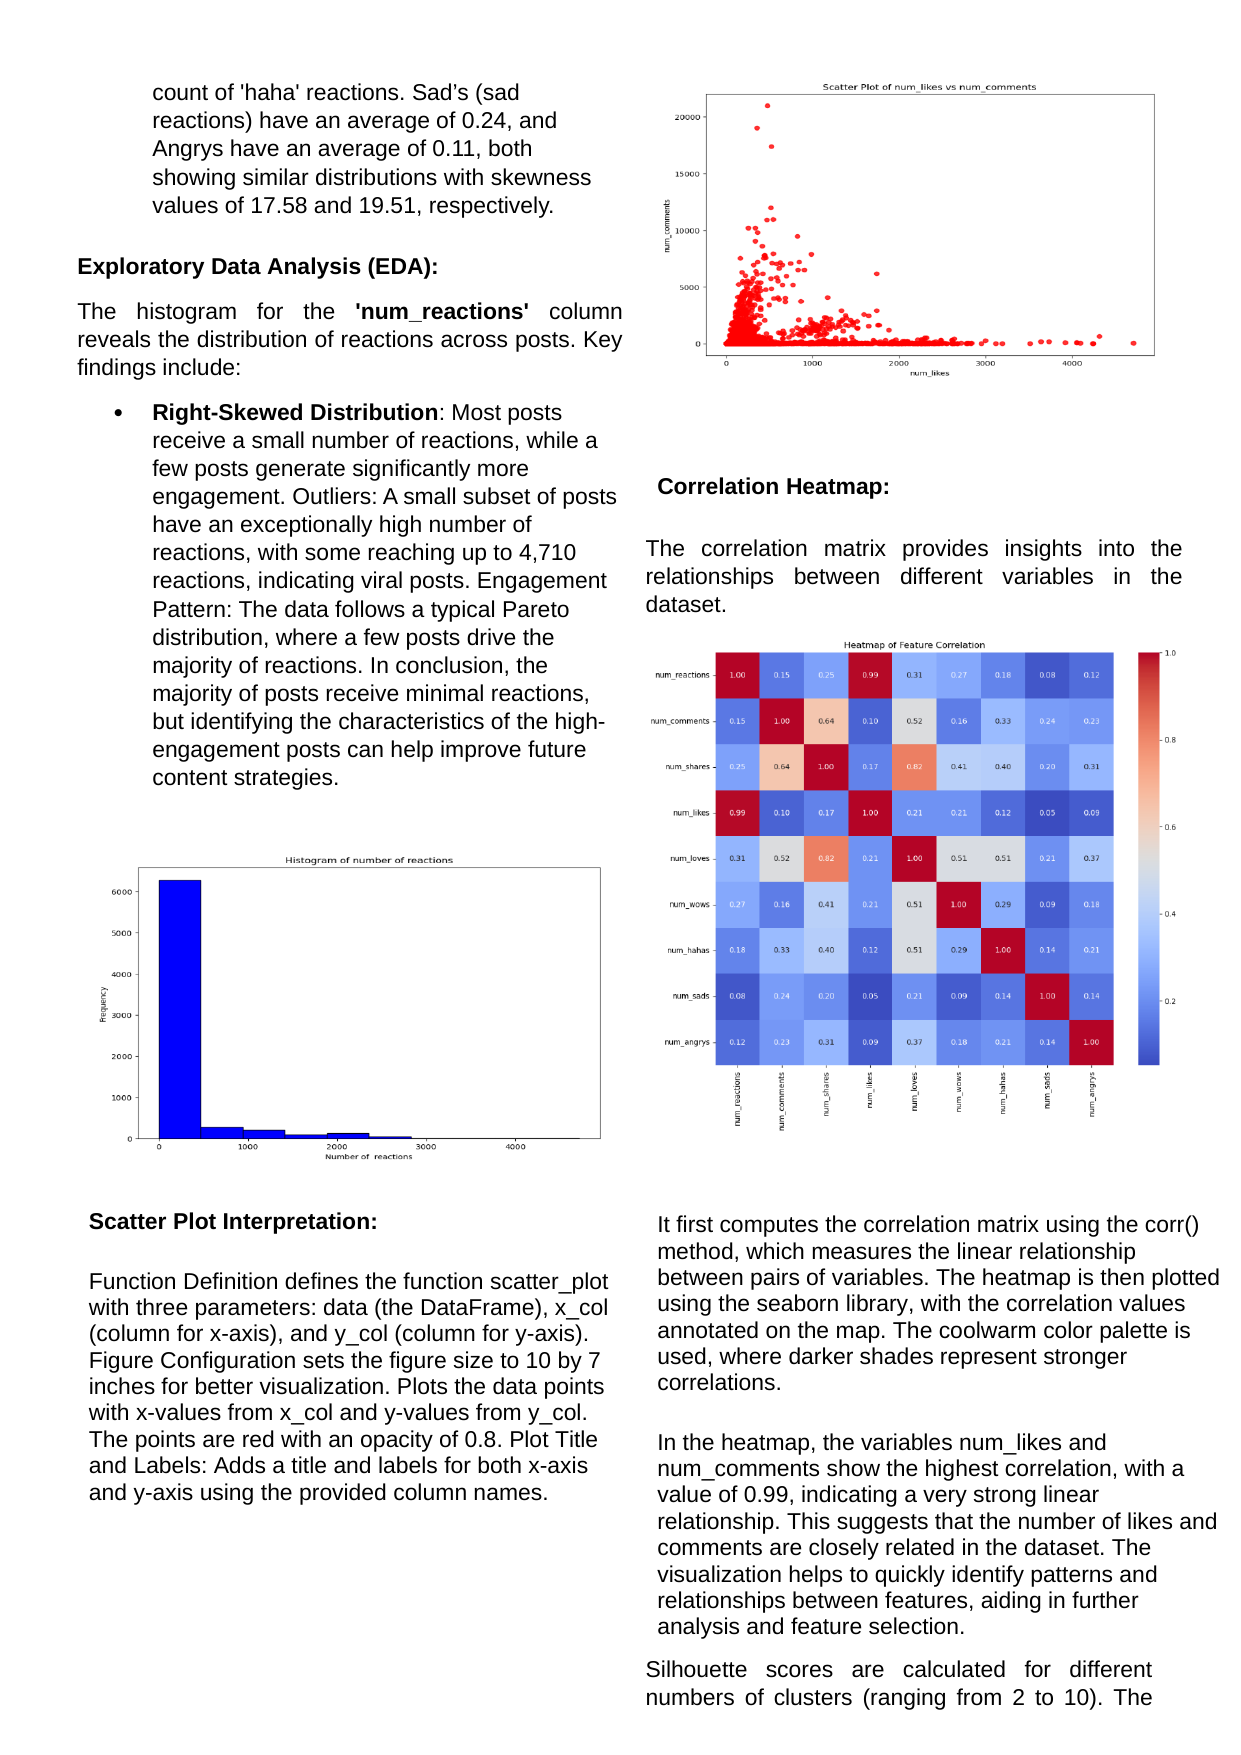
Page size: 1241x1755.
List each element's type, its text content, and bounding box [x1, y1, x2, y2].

list Right-Skewed Distribution: Most posts receive a small number of reactions, while a few posts generate significantly more engagement. Outliers: A small subset of posts have an exceptionally high number of reactions, with some reaching up to 4,710 reactions, indicating viral posts. Engagement Pattern: The data follows a typical Pareto distribution, where a few posts drive the majority of reactions. In conclusion, the majority of posts receive minimal reactions, but identifying the characteristics of the high-engagement posts can help improve future content strategies. [114, 399, 623, 791]
list count of 'haha' reactions. Sad’s (sad reactions) have an average of 0.24, and Angrys have an average of 0.11, both showing similar distributions with skewness values of 17.58 and 19.51, respectively. [114, 79, 623, 218]
subtitle In the heatmap, the variables num_likes and num_comments show the highest correlation, with a value of 0.99, indicating a very strong linear relationship. This suggests that the number of likes and comments are closely related in the dataset. The visualization helps to quickly identify patterns and relationships between features, aiding in further analysis and feature selection. [657, 1429, 1222, 1639]
subtitle Correlation Heatmap: [657, 473, 1222, 499]
subtitle It first computes the correlation matrix using the corr() method, which measures the linear relationship between pairs of variables. The heatmap is then plotted using the seaborn library, with the correlation values annotated on the map. The coolwarm color palette is used, where darker shades represent stronger correlations. [657, 1211, 1222, 1396]
subtitle Scatter Plot Interpretation: [89, 1208, 623, 1234]
text The histogram for the 'num_reactions' column reveals the distribution of reactions across posts. Key findings include: [77, 298, 623, 380]
text Exploratory Data Analysis (EDA): [77, 253, 623, 279]
text Silhouette scores are calculated for different numbers of clusters (ranging from 2 to 10). The [645, 1656, 1152, 1711]
text The correlation matrix provides insights into the relationships between different variables in the dataset. [645, 535, 1182, 618]
subtitle Function Definition defines the function scatter_plot with three parameters: data (the DataFrame), x_col (column for x-axis), and y_col (column for y-axis). Figure Configuration sets the figure size to 10 by 7 inches for better visualization. Plots the data points with x-values from x_col and y-values from y_col. The points are red with an opacity of 0.8. Plot Title and Labels: Adds a title and labels for both x-axis and y-axis using the provided column names. [89, 1268, 623, 1505]
